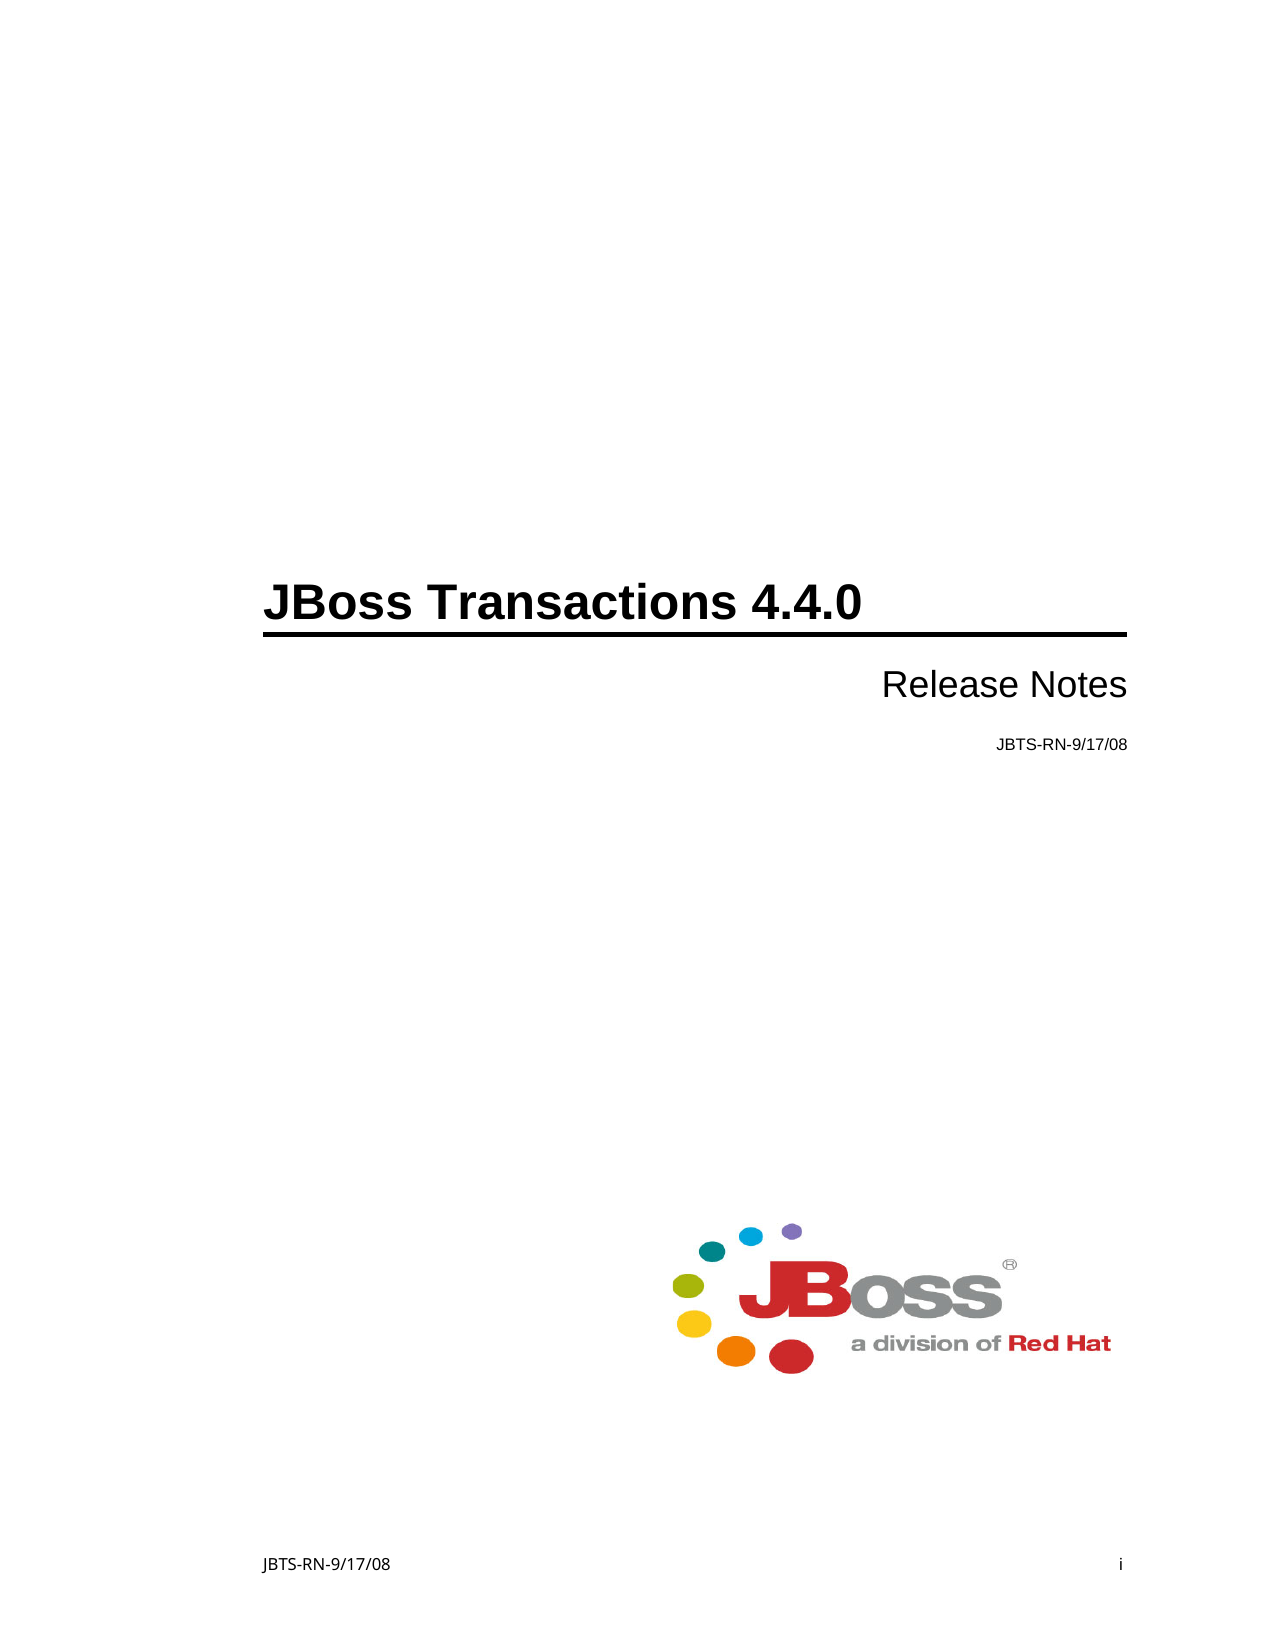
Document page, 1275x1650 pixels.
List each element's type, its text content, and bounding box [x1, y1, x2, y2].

text JBTS-RN-9/17/08 [263, 735, 1127, 754]
picture [672, 1223, 1111, 1374]
subtitle Release Notes [263, 662, 1127, 706]
title JBoss Transactions 4.4.0 [263, 573, 1127, 632]
